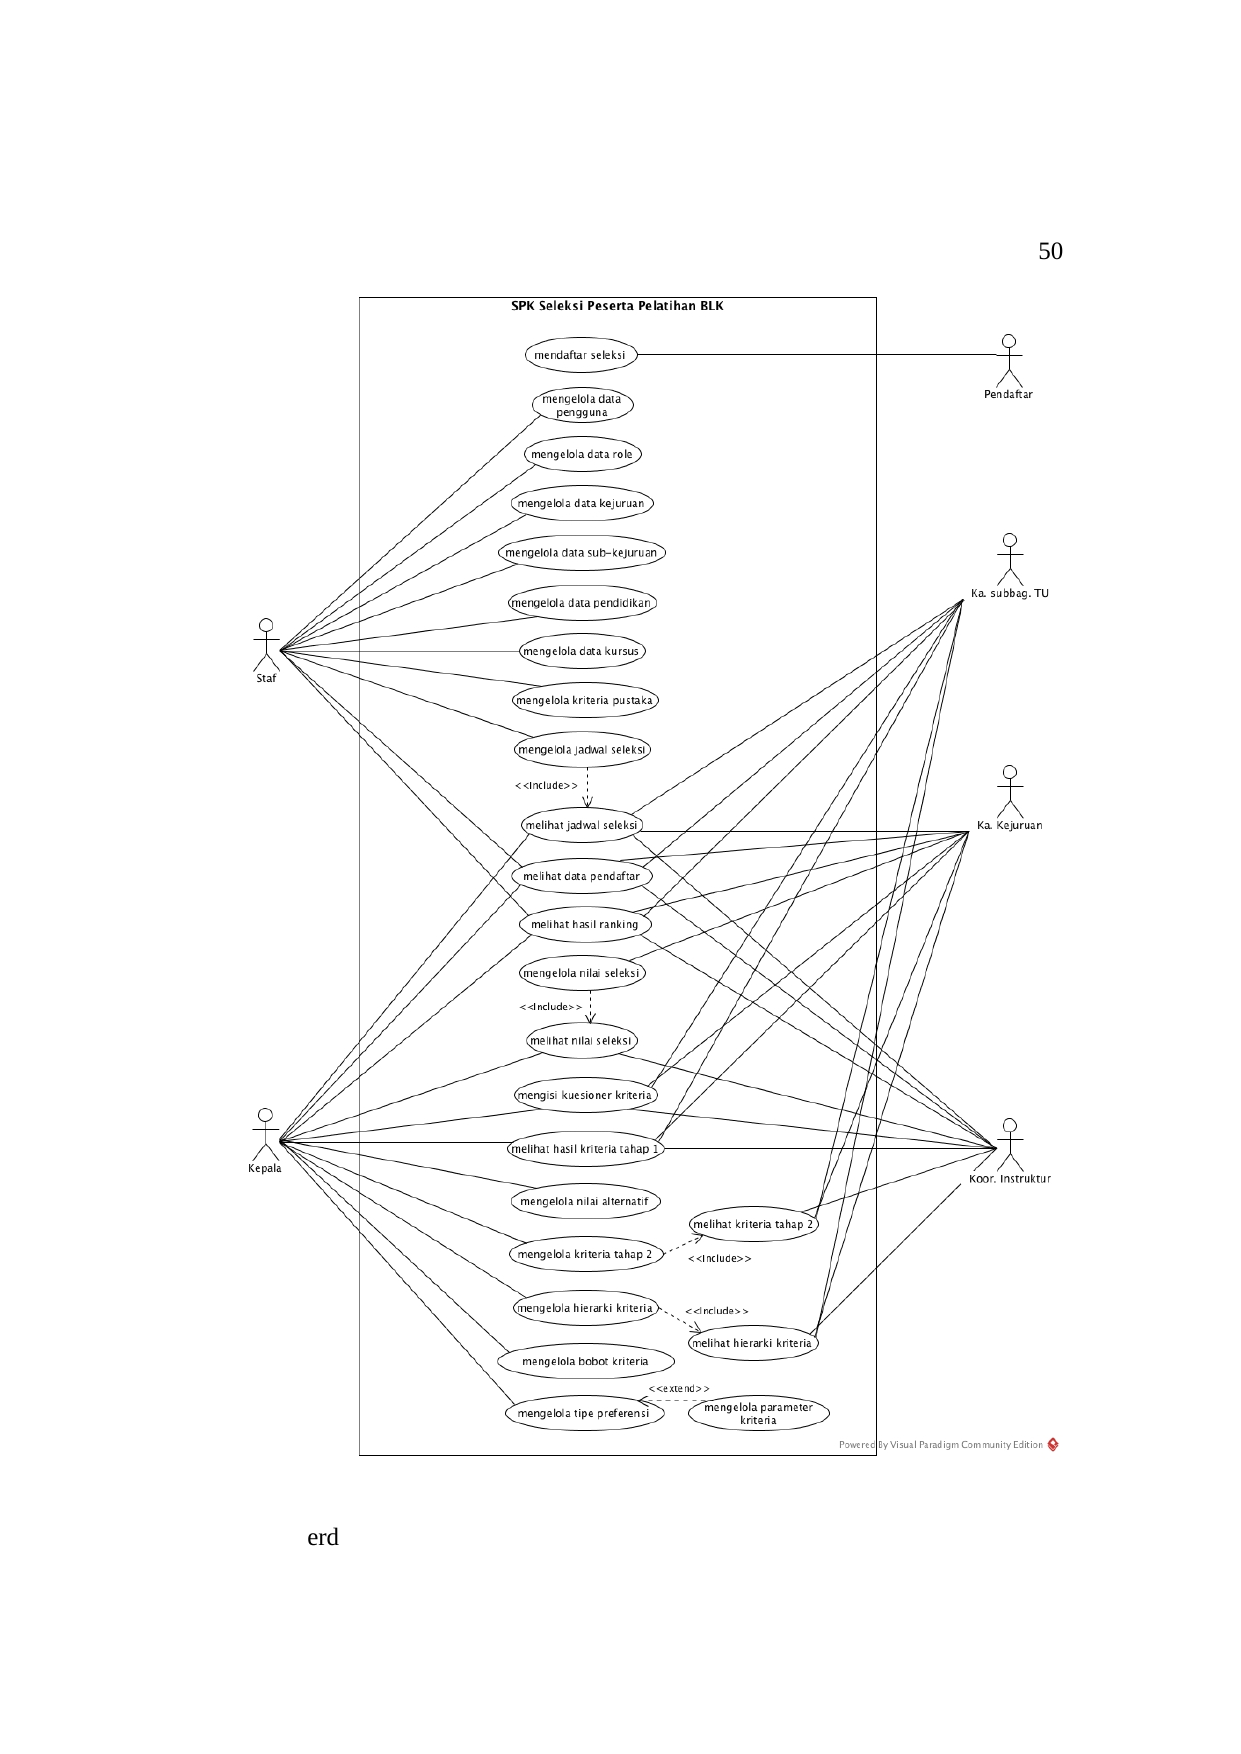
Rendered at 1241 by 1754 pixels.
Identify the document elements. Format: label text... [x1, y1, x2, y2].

text erd [236, 1522, 1063, 1551]
picture [236, 295, 1063, 1459]
